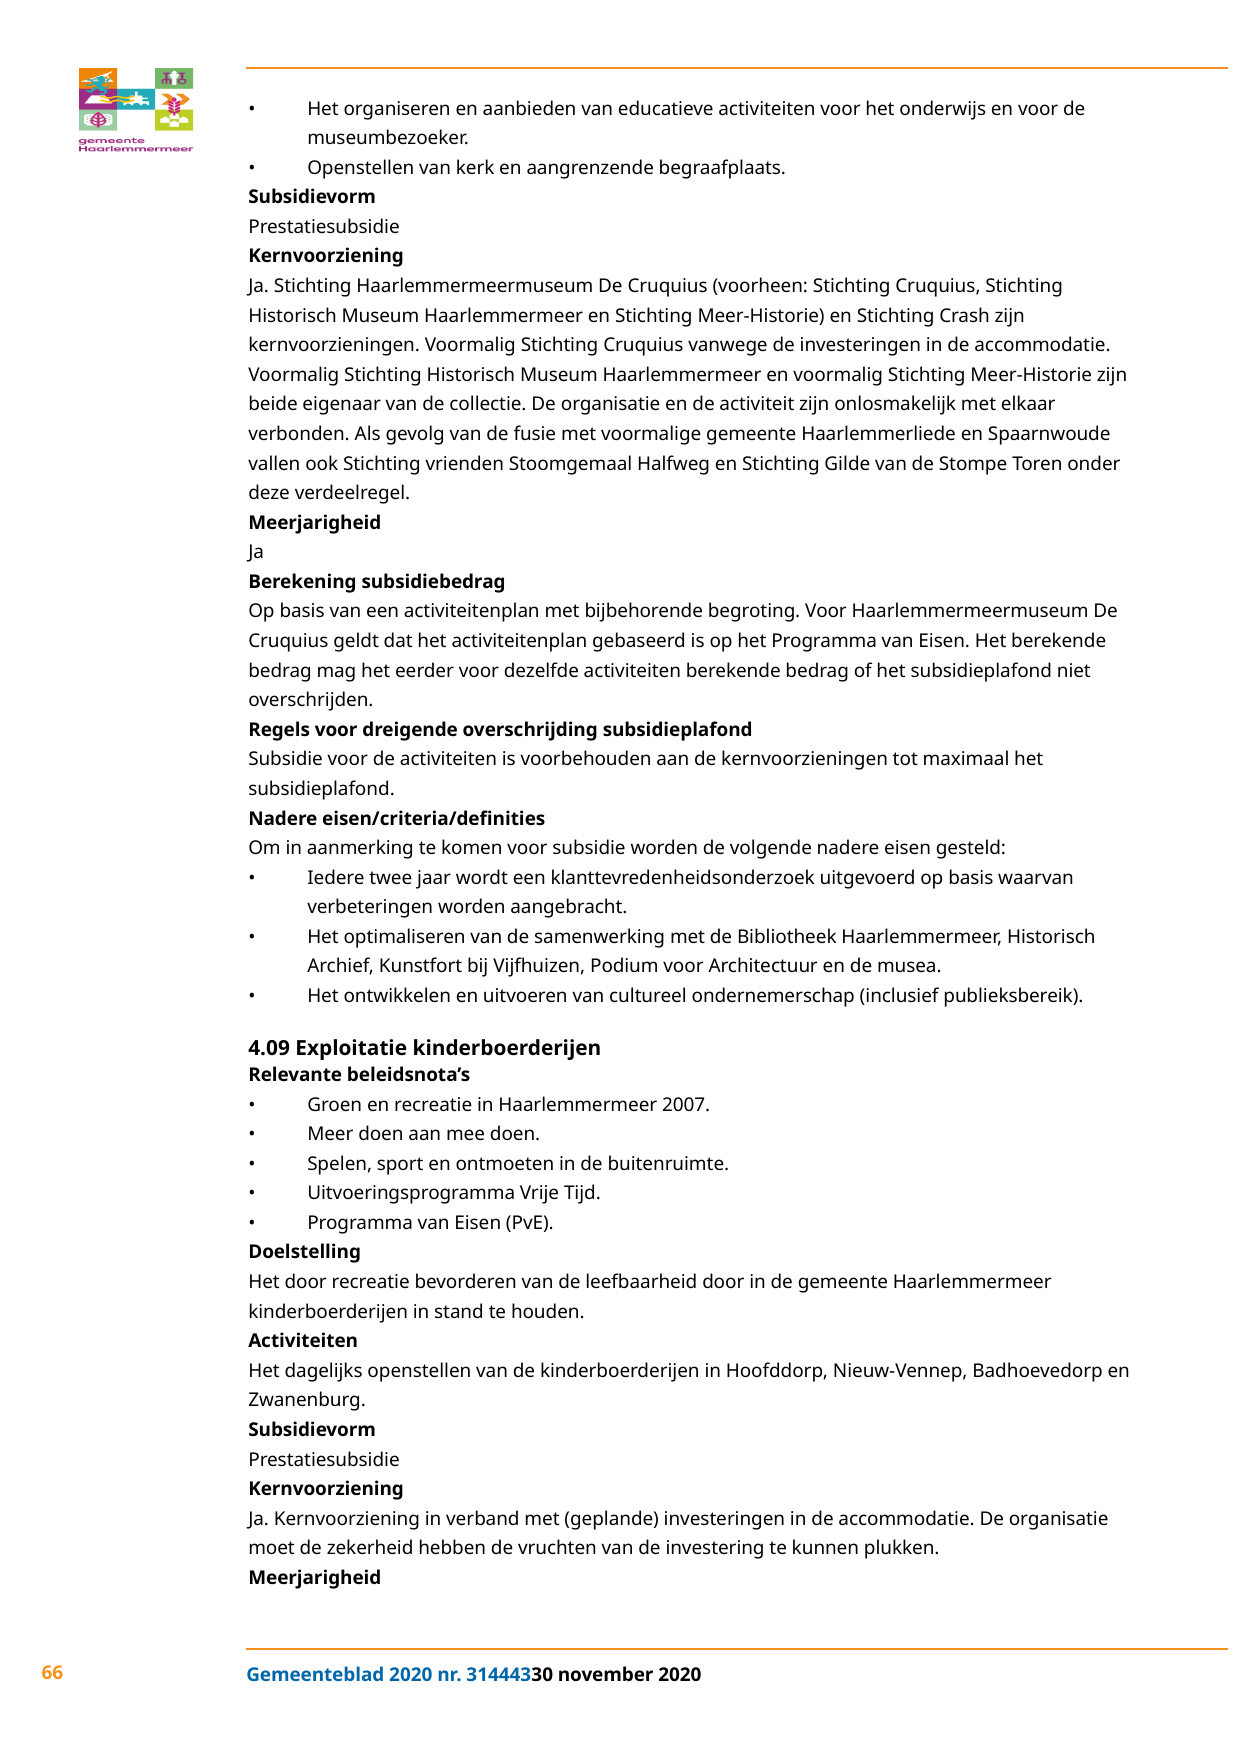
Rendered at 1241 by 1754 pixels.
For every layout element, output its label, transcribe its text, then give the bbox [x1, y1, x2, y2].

text Ja [248, 538, 1152, 564]
text Berekening subsidiebedrag [248, 568, 1152, 594]
text Het dagelijks openstellen van de kinderboerderijen in Hoofddorp, Nieuw-Vennep, Badhoevedorp en Zwanenburg. [248, 1357, 1152, 1412]
text Het door recreatie bevorderen van de leefbaarheid door in de gemeente Haarlemmermeer kinderboerderijen in stand te houden. [248, 1268, 1152, 1323]
list Het organiseren en aanbieden van educatieve activiteiten voor het onderwijs en voor de museumbezoeker. [248, 95, 1152, 150]
text Ja. Stichting Haarlemmermeermuseum De Cruquius (voorheen: Stichting Cruquius, Stichting Historisch Museum Haarlemmermeer en Stichting Meer-Historie) en Stichting Crash zijn kernvoorzieningen. Voormalig Stichting Cruquius vanwege de investeringen in de accommodatie. Voormalig Stichting Historisch Museum Haarlemmermeer en voormalig Stichting Meer-Historie zijn beide eigenaar van de collectie. De organisatie en de activiteit zijn onlosmakelijk met elkaar verbonden. Als gevolg van de fusie met voormalige gemeente Haarlemmerliede en Spaarnwoude vallen ook Stichting vrienden Stoomgemaal Halfweg en Stichting Gilde van de Stompe Toren onder deze verdeelregel. [248, 272, 1152, 505]
text Ja. Kernvoorziening in verband met (geplande) investeringen in de accommodatie. De organisatie moet de zekerheid hebben de vruchten van de investering te kunnen plukken. [248, 1505, 1152, 1560]
list Spelen, sport en ontmoeten in de buitenruimte. [248, 1150, 1152, 1176]
list Uitvoeringsprogramma Vrije Tijd. [248, 1179, 1152, 1205]
text Op basis van een activiteitenplan met bijbehorende begroting. Voor Haarlemmermeermuseum De Cruquius geldt dat het activiteitenplan gebaseerd is op het Programma van Eisen. Het berekende bedrag mag het eerder voor dezelfde activiteiten berekende bedrag of het subsidieplafond niet overschrijden. [248, 598, 1152, 712]
text Activiteiten [248, 1327, 1152, 1353]
text 4.09 Exploitatie kinderboerderijen [248, 1033, 1152, 1061]
list Openstellen van kerk en aangrenzende begraafplaats. [248, 154, 1152, 180]
text Prestatiesubsidie [248, 1446, 1152, 1471]
text Meerjarigheid [248, 1564, 1152, 1590]
text Subsidievorm [248, 183, 1152, 209]
text Kernvoorziening [248, 1475, 1152, 1501]
text Relevante beleidsnota’s [248, 1061, 1152, 1087]
text Nadere eisen/criteria/definities [248, 805, 1152, 831]
list Het optimaliseren van de samenwerking met de Bibliotheek Haarlemmermeer, Historisch Archief, Kunstfort bij Vijfhuizen, Podium voor Architectuur en de musea. [248, 923, 1152, 978]
text Subsidievorm [248, 1416, 1152, 1442]
text Kernvoorziening [248, 243, 1152, 268]
picture [41, 47, 231, 172]
text Meerjarigheid [248, 509, 1152, 535]
text Prestatiesubsidie [248, 213, 1152, 239]
list Het ontwikkelen en uitvoeren van cultureel ondernemerschap (inclusief publieksbereik). [248, 982, 1152, 1008]
text Subsidie voor de activiteiten is voorbehouden aan de kernvoorzieningen tot maximaal het subsidieplafond. [248, 746, 1152, 801]
list Iedere twee jaar wordt een klanttevredenheidsonderzoek uitgevoerd op basis waarvan verbeteringen worden aangebracht. [248, 864, 1152, 919]
text Regels voor dreigende overschrijding subsidieplafond [248, 716, 1152, 742]
list Groen en recreatie in Haarlemmermeer 2007. [248, 1091, 1152, 1116]
list Programma van Eisen (PvE). [248, 1209, 1152, 1235]
text Doelstelling [248, 1239, 1152, 1264]
text Om in aanmerking te komen voor subsidie worden de volgende nadere eisen gesteld: [248, 834, 1152, 860]
list Meer doen aan mee doen. [248, 1120, 1152, 1146]
